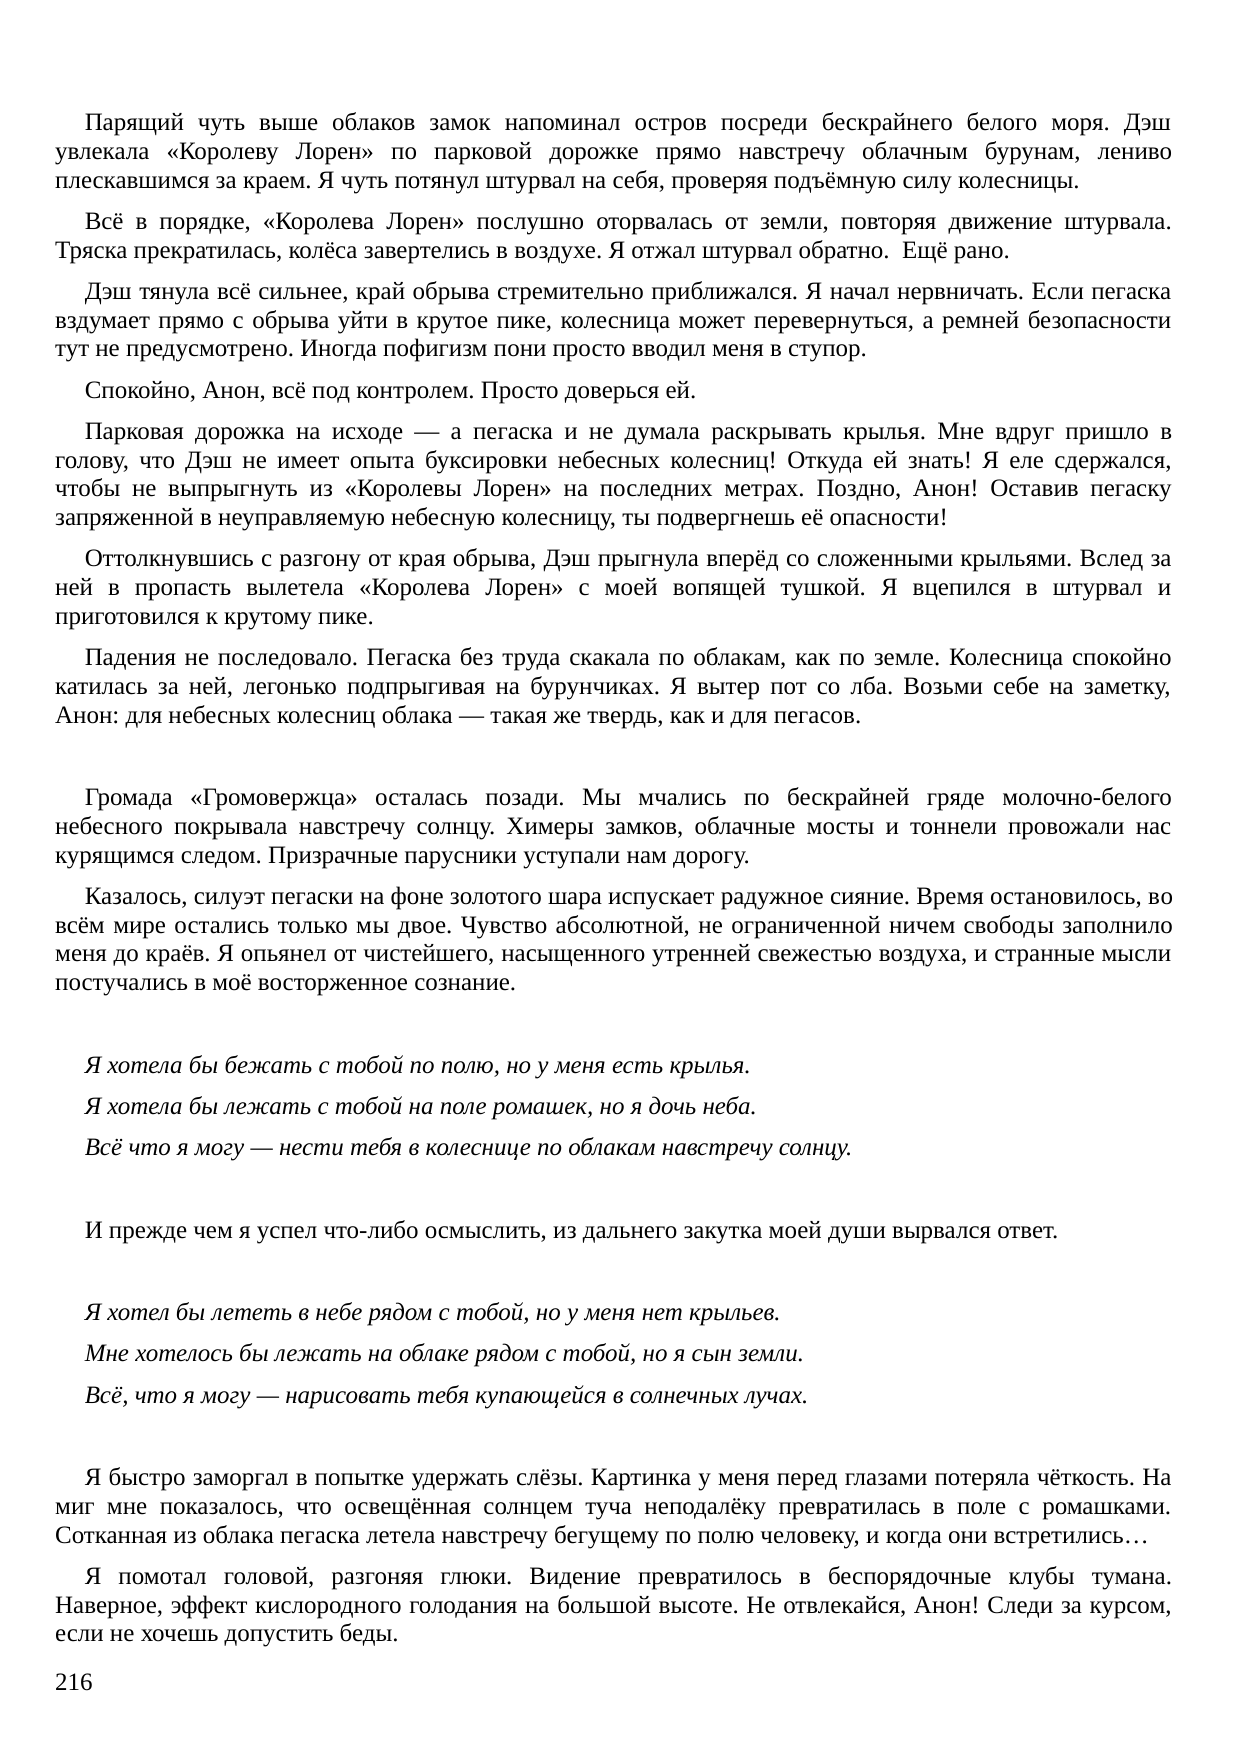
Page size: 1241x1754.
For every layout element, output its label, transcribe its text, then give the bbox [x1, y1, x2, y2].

text Парящий чуть выше облаков замок напоминал остров посреди бескрайнего белого моря. Дэш увлекала «Королеву Лорен» по парковой дорожке прямо навстречу облачным бурунам, лениво плескавшимся за краем. Я чуть потянул штурвал на себя, проверяя подъёмную силу колесницы. [55, 107, 1173, 193]
text Оттолкнувшись с разгону от края обрыва, Дэш прыгнула вперёд со сложенными крыльями. Вслед за ней в пропасть вылетела «Королева Лорен» с моей вопящей тушкой. Я вцепился в штурвал и приготовился к крутому пике. [55, 543, 1173, 630]
text Всё, что я могу — нарисовать тебя купающейся в солнечных лучах. [55, 1380, 1173, 1408]
text Парковая дорожка на исходе — а пегаска и не думала раскрывать крылья. Мне вдруг пришло в голову, что Дэш не имеет опыта буксировки небесных колесниц! Откуда ей знать! Я еле сдержался, чтобы не выпрыгнуть из «Королевы Лорен» на последних метрах. Поздно, Анон! Оставив пегаску запряженной в неуправляемую небесную колесницу, ты подвергнешь её опасности! [55, 416, 1173, 531]
text Мне хотелось бы лежать на облаке рядом с тобой, но я сын земли. [55, 1338, 1173, 1367]
text Дэш тянула всё сильнее, край обрыва стремительно приближался. Я начал нервничать. Если пегаска вздумает прямо с обрыва уйти в крутое пике, колесница может перевернуться, а ремней безопасности тут не предусмотрено. Иногда пофигизм пони просто вводил меня в ступор. [55, 276, 1173, 362]
text Я хотела бы лежать с тобой на поле ромашек, но я дочь неба. [55, 1091, 1173, 1120]
text Я быстро заморгал в попытке удержать слёзы. Картинка у меня перед глазами потеряла чёткость. На миг мне показалось, что освещённая солнцем туча неподалёку превратилась в поле с ромашками. Сотканная из облака пегаска летела навстречу бегущему по полю человеку, и когда они встретились… [55, 1462, 1173, 1548]
text Спокойно, Анон, всё под контролем. Просто доверься ей. [55, 375, 1173, 403]
text Падения не последовало. Пегаска без труда скакала по облакам, как по земле. Колесница спокойно катилась за ней, легонько подпрыгивая на бурунчиках. Я вытер пот со лба. Возьми себе на заметку, Анон: для небесных колесниц облака — такая же твердь, как и для пегасов. [55, 642, 1173, 728]
text Я хотела бы бежать с тобой по полю, но у меня есть крылья. [55, 1050, 1173, 1078]
text Я помотал головой, разгоняя глюки. Видение превратилось в беспорядочные клубы тумана. Наверное, эффект кислородного голодания на большой высоте. Не отвлекайся, Анон! Следи за курсом, если не хочешь допустить беды. [55, 1561, 1173, 1647]
text Всё в порядке, «Королева Лорен» послушно оторвалась от земли, повторяя движение штурвала. Тряска прекратилась, колёса завертелись в воздухе. Я отжал штурвал обратно. Ещё рано. [55, 206, 1173, 263]
text И прежде чем я успел что-либо осмыслить, из дальнего закутка моей души вырвался ответ. [55, 1215, 1173, 1243]
text Всё что я могу — нести тебя в колеснице по облакам навстречу солнцу. [55, 1132, 1173, 1161]
text Казалось, силуэт пегаски на фоне золотого шара испускает радужное сияние. Время остановилось, во всём мире остались только мы двое. Чувство абсолютной, не ограниченной ничем свободы заполнило меня до краёв. Я опьянел от чистейшего, насыщенного утренней свежестью воздуха, и странные мысли постучались в моё восторженное сознание. [55, 881, 1173, 996]
text Я хотел бы лететь в небе рядом с тобой, но у меня нет крыльев. [55, 1297, 1173, 1326]
text Громада «Громовержца» осталась позади. Мы мчались по бескрайней гряде молочно-белого небесного покрывала навстречу солнцу. Химеры замков, облачные мосты и тоннели провожали нас курящимся следом. Призрачные парусники уступали нам дорогу. [55, 782, 1173, 868]
